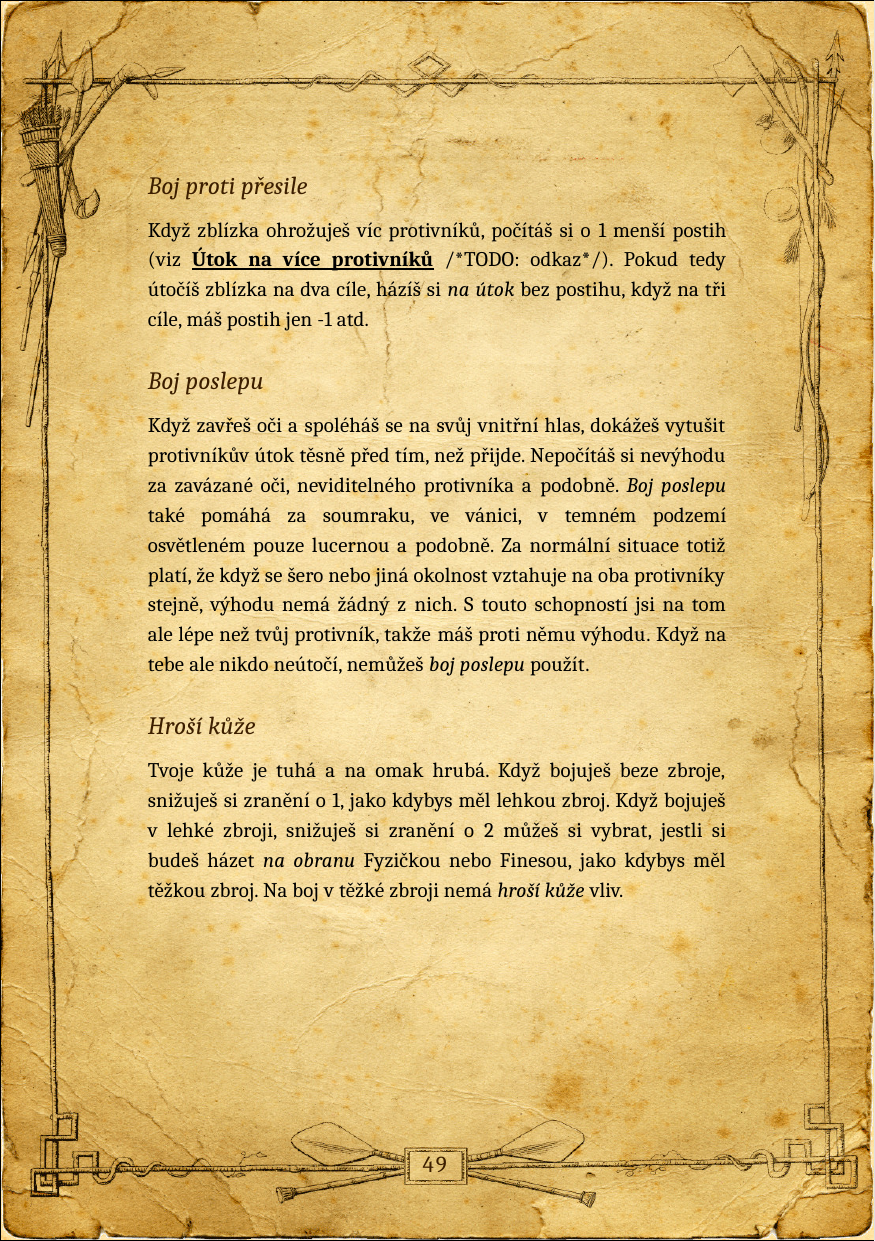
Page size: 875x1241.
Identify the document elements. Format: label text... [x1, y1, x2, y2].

picture [1, 1, 874, 1240]
subtitle Boj proti přesile [148, 172, 726, 201]
text Když zavřeš oči a⁠ spoléháš se na svůj vnitřní hlas, dokážeš vytušit protivníkův útok těsně před tím, než přijde. Nepočítáš si nevýhodu za zavázané oči, neviditelného protivníka a⁠ podobně. Boj poslepu také pomáhá za soumraku, ve vánici, v⁠ temném podzemí osvětleném pouze lucernou a⁠ podobně. Za normální situace totiž platí, že když se šero nebo jiná okolnost vztahuje na oba protivníky stejně, výhodu nemá žádný z⁠ nich. S⁠ touto schopností jsi na tom ale lépe než tvůj protivník, takže máš proti němu výhodu. Když na tebe ale nikdo neútočí, nemůžeš boj poslepu použít. [148, 414, 726, 677]
subtitle Hroší kůže [148, 712, 726, 741]
text Když zblízka ohrožuješ víc protivníků, počítáš si o⁠ 1 menší postih (viz Útok na více protivníků /*TODO: odkaz*/). Pokud tedy útočíš zblízka na dva cíle, házíš si na útok bez postihu, když na tři cíle, máš postih jen -1 atd. [148, 218, 726, 332]
subtitle Boj poslepu [148, 367, 726, 396]
text Tvoje kůže je tuhá a⁠ na omak hrubá. Když bojuješ beze zbroje, snižuješ si zranění o⁠ 1, jako kdybys měl lehkou zbroj. Když bojuješ v⁠ lehké zbroji, snižuješ si zranění o⁠ 2 můžeš si vybrat, jestli si budeš házet na obranu Fyzičkou nebo Finesou, jako kdybys měl těžkou zbroj. Na boj v⁠ těžké zbroji nemá hroší kůže vliv. [148, 759, 726, 902]
